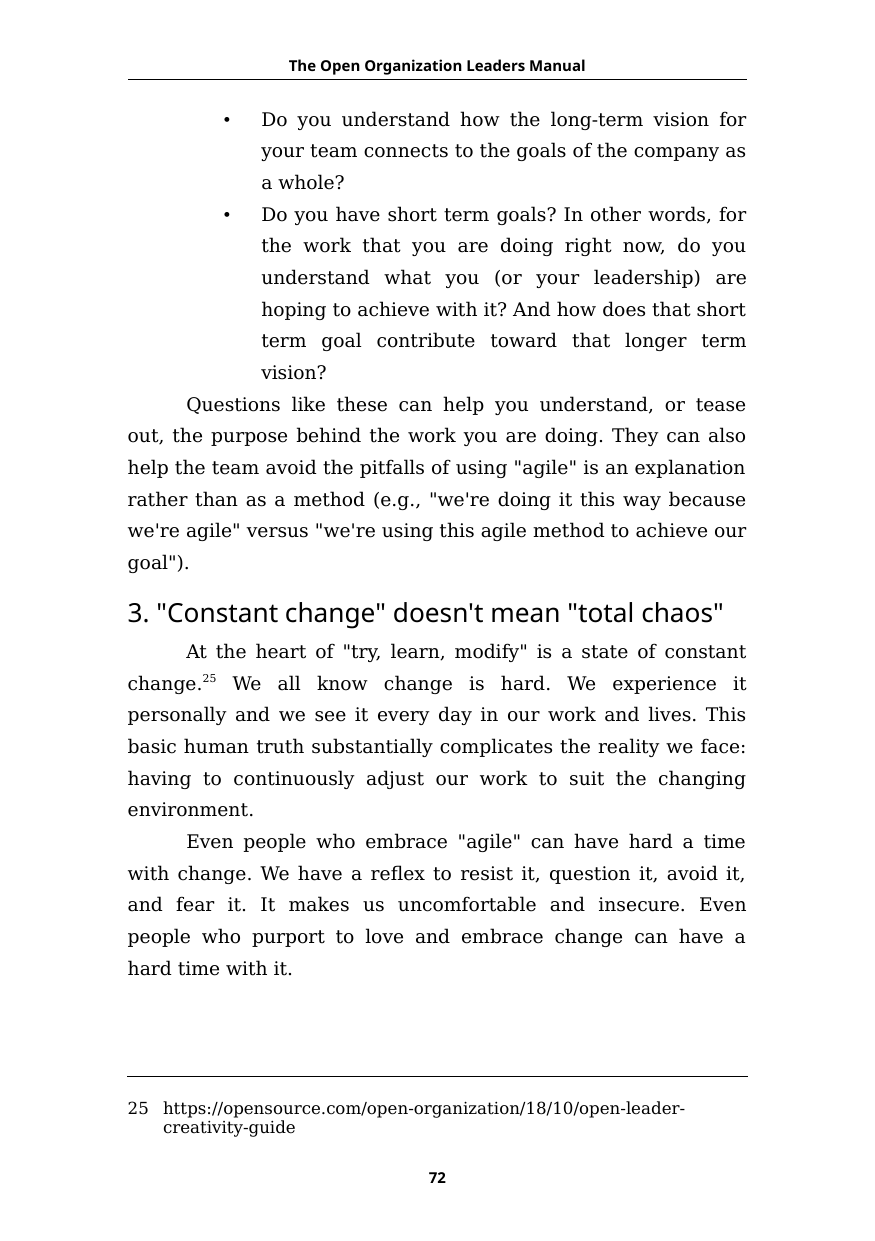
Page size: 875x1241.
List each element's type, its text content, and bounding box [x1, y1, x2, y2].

text https://opensource.com/open-organization/18/10/open-leader-creativity-guide [127, 1099, 747, 1138]
list Do you understand how the long-term vision for your team connects to the goals of the company as a whole? [223, 109, 747, 194]
subtitle 3. "Constant change" doesn't mean "total chaos" [127, 599, 747, 629]
text Even people who embrace "agile" can have hard a time with change. We have a reflex to resist it, question it, avoid it, and fear it. It makes us uncomfortable and insecure. Even people who purport to love and embrace change can have a hard time with it. [127, 831, 747, 979]
text Questions like these can help you understand, or tease out, the purpose behind the work you are doing. They can also help the team avoid the pitfalls of using "agile" is an explanation rather than as a method (e.g., "we're doing it this way because we're agile" versus "we're using this agile method to achieve our goal"). [127, 394, 747, 574]
list Do you have short term goals? In other words, for the work that you are doing right now, do you understand what you (or your leadership) are hoping to achieve with it? And how does that short term goal contribute toward that longer term vision? [223, 204, 747, 384]
text At the heart of "try, learn, modify" is a state of constant change. We all know change is hard. We experience it personally and we see it every day in our work and lives. This basic human truth substantially complicates the reality we face: having to continuously adjust our work to suit the changing environment. [127, 641, 747, 821]
